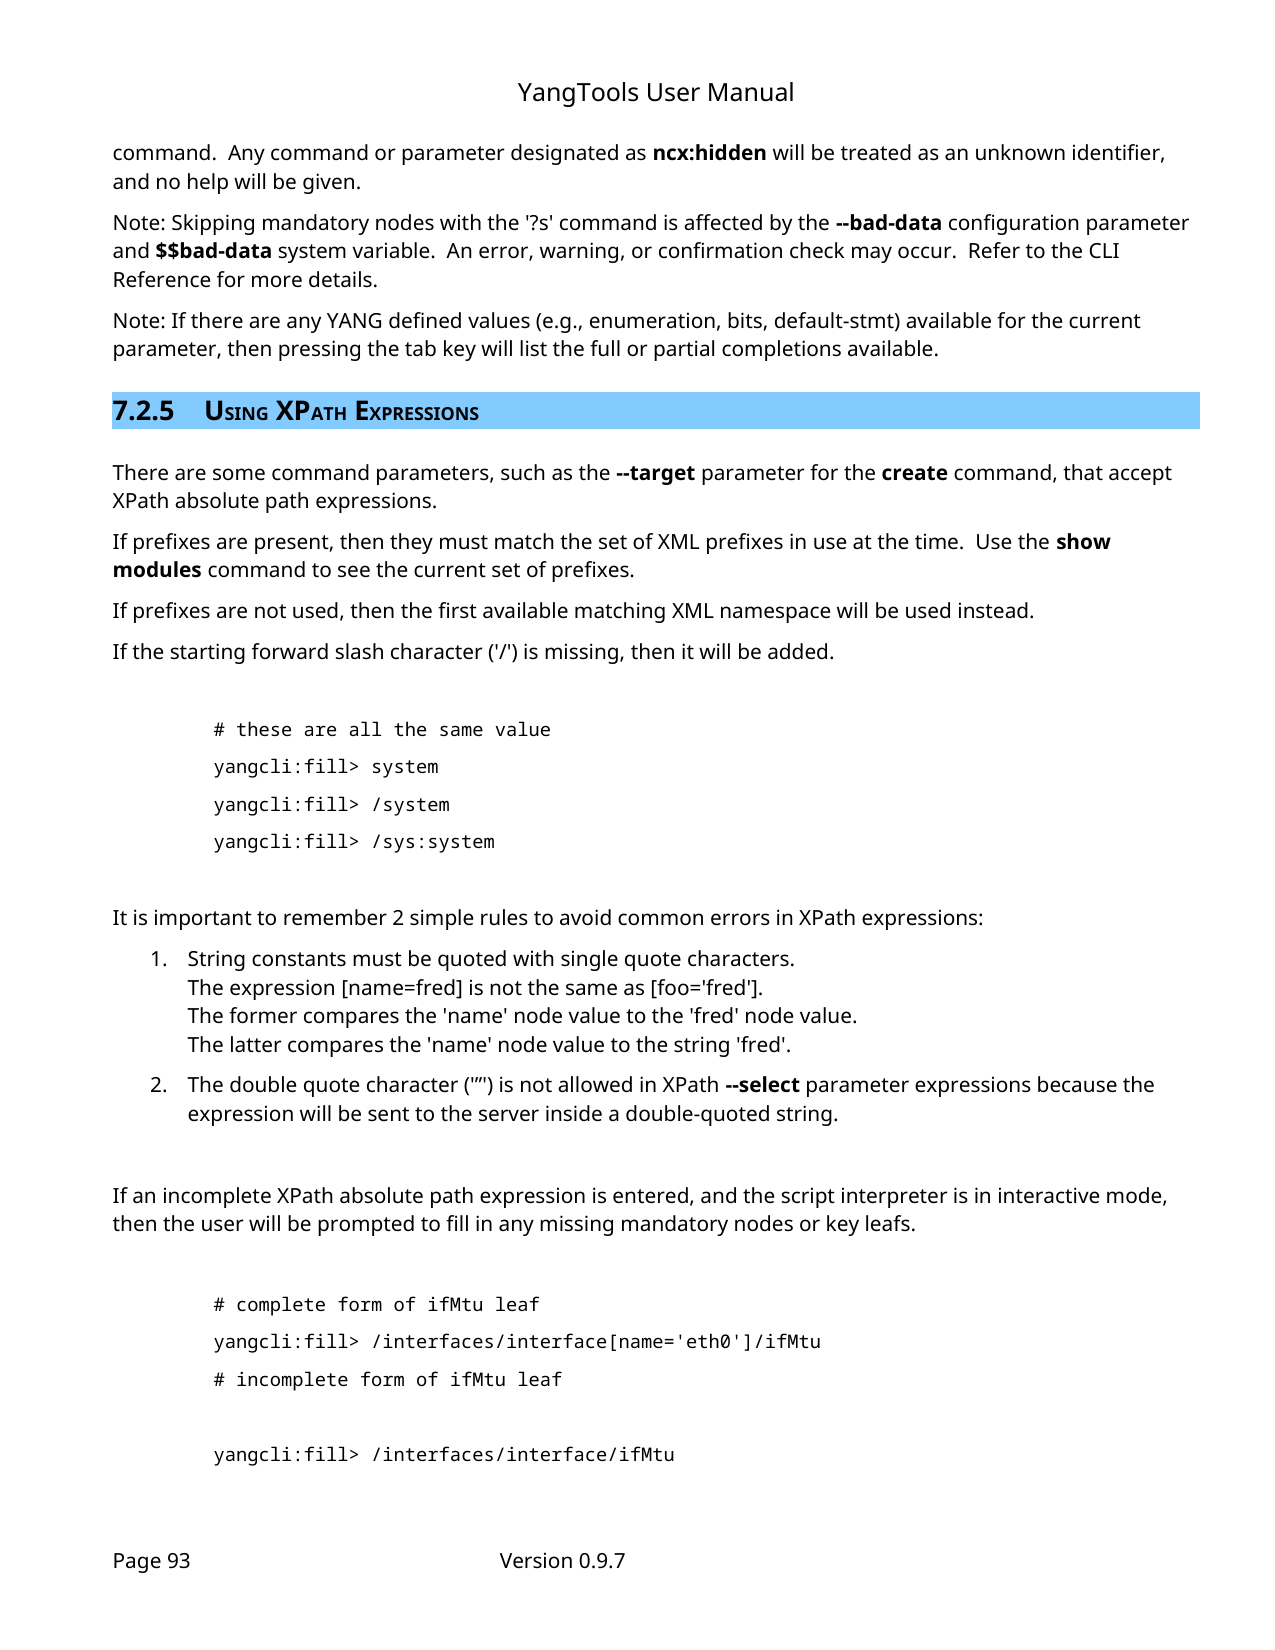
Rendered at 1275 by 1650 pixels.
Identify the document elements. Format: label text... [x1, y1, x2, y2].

text # complete form of ifMtu leaf [139, 1291, 1200, 1317]
subtitle Using XPath Expressions [112, 392, 1200, 429]
text yangcli:fill> /system [139, 791, 1200, 816]
list String constants must be quoted with single quote characters. The expression [name=fred] is not the same as [foo='fred']. The former compares the 'name' node value to the 'fred' node value. The latter compares the 'name' node value to the string 'fred'. [150, 944, 1200, 1058]
text If prefixes are not used, then the first available matching XML namespace will be used instead. [112, 597, 1200, 625]
text If an incomplete XPath absolute path expression is entered, and the script interpreter is in interactive mode, then the user will be prompted to fill in any missing mandatory nodes or key leafs. [112, 1181, 1200, 1238]
list The double quote character ('”') is not allowed in XPath --select parameter expressions because the expression will be sent to the server inside a double-quoted string. [150, 1071, 1200, 1127]
text There are some command parameters, such as the --target parameter for the create command, that accept XPath absolute path expressions. [112, 458, 1200, 515]
text # incomplete form of ifMtu leaf [139, 1366, 1200, 1392]
text yangcli:fill> /interfaces/interface/ifMtu [139, 1441, 1200, 1467]
text If prefixes are present, then they must match the set of XML prefixes in use at the time. Use the show modules command to see the current set of prefixes. [112, 527, 1200, 584]
text command. Any command or parameter designated as ncx:hidden will be treated as an unknown identifier, and no help will be given. [112, 138, 1200, 195]
text Note: If there are any YANG defined values (e.g., enumeration, bits, default-stmt) available for the current parameter, then pressing the tab key will list the full or partial completions available. [112, 306, 1200, 363]
text It is important to remember 2 simple rules to avoid common errors in XPath expressions: [112, 903, 1200, 932]
text If the starting forward slash character ('/') is missing, then it will be added. [112, 637, 1200, 666]
text Note: Skipping mandatory nodes with the '?s' command is affected by the --bad-data configuration parameter and $$bad-data system variable. An error, warning, or confirmation check may occur. Refer to the CLI Reference for more details. [112, 208, 1200, 293]
text # these are all the same value [139, 716, 1200, 741]
text yangcli:fill> /interfaces/interface[name='eth0']/ifMtu [139, 1329, 1200, 1354]
text yangcli:fill> system [139, 753, 1200, 779]
text yangcli:fill> /sys:system [139, 828, 1200, 854]
